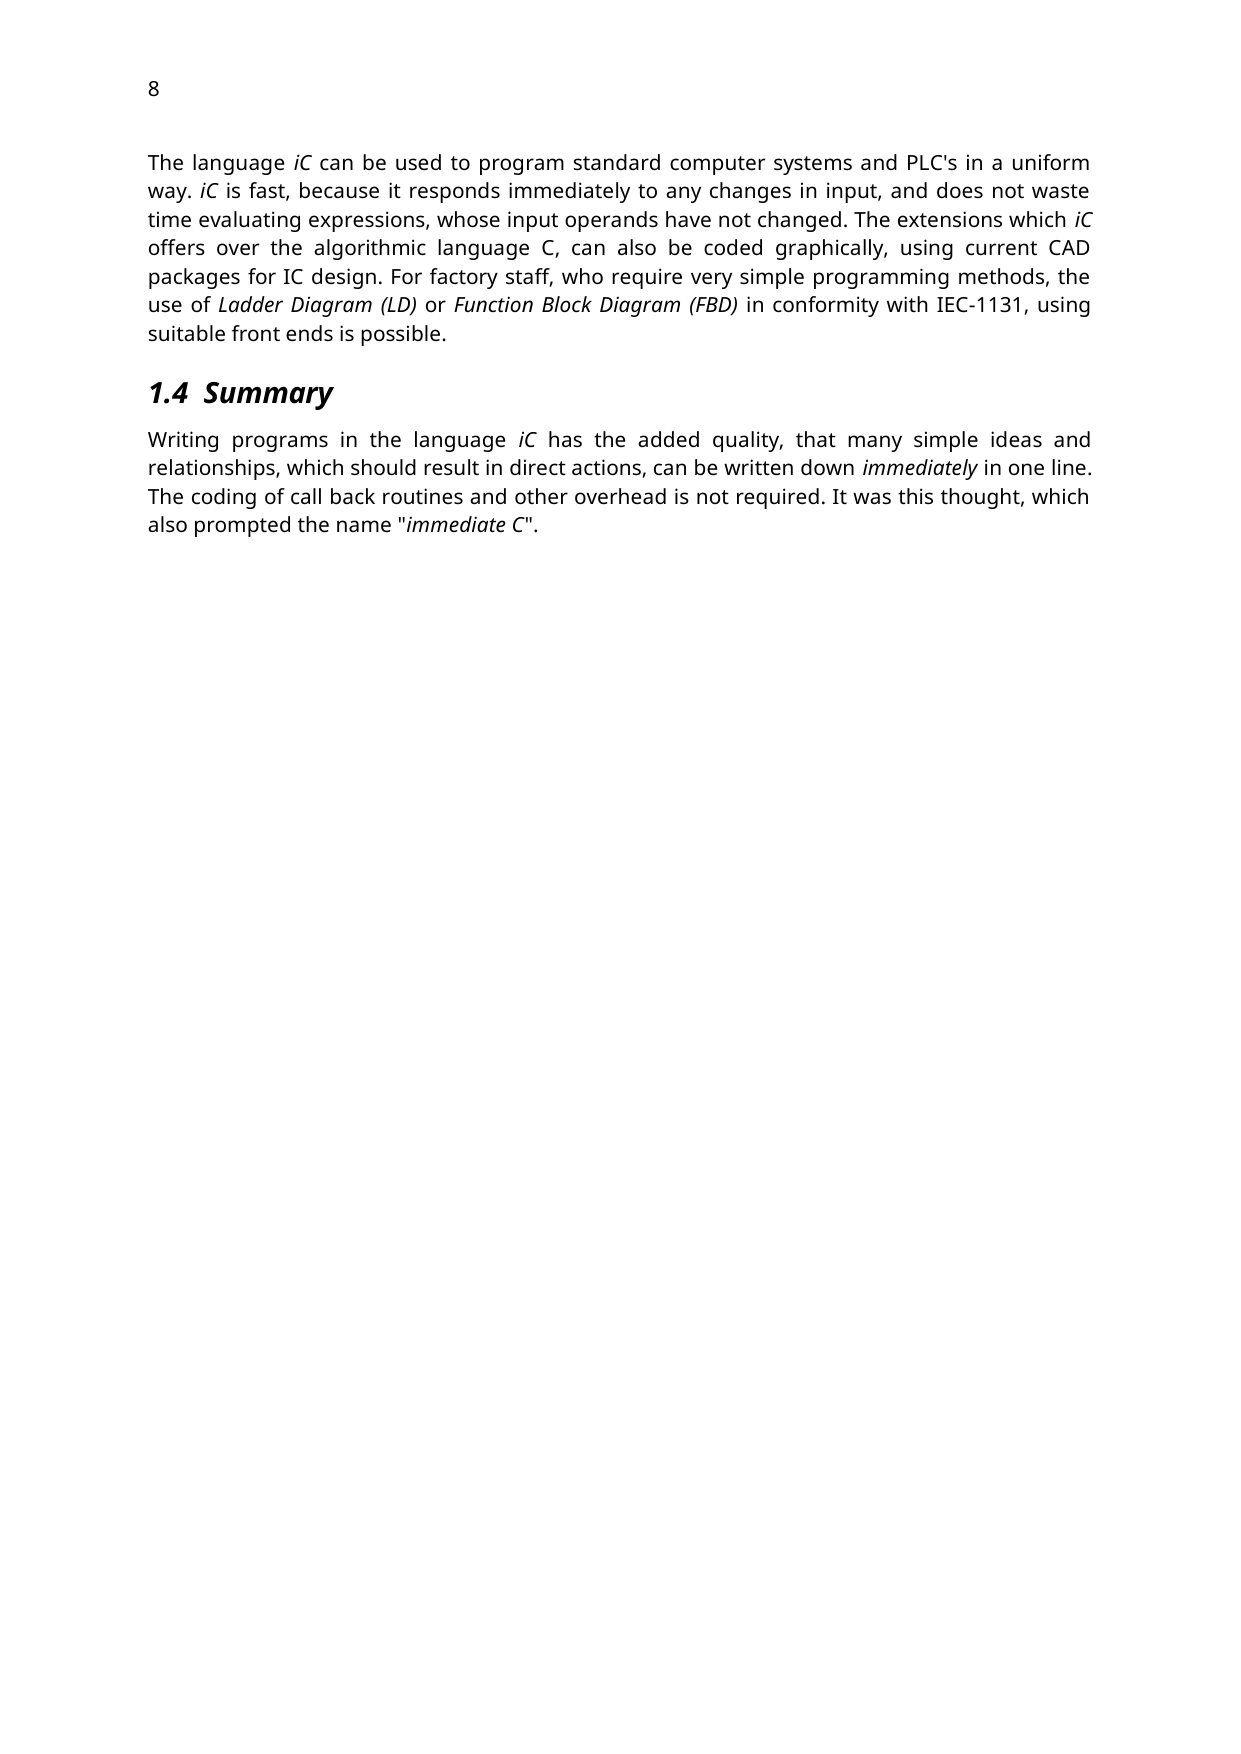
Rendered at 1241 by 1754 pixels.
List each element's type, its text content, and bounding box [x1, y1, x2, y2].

subtitle Summary [148, 372, 1092, 412]
text The language iC can be used to program standard computer systems and PLC's in a uniform way. iC is fast, because it responds immediately to any changes in input, and does not waste time evaluating expressions, whose input operands have not changed. The extensions which iC offers over the algorithmic language C, can also be coded graphically, using current CAD packages for IC design. For factory staff, who require very simple programming methods, the use of Ladder Diagram (LD) or Function Block Diagram (FBD) in conformity with IEC-1131, using suitable front ends is possible. [148, 148, 1092, 347]
text Writing programs in the language iC has the added quality, that many simple ideas and relationships, which should result in direct actions, can be written down immediately in one line. The coding of call back routines and other overhead is not required. It was this thought, which also prompted the name "immediate C". [148, 424, 1092, 539]
